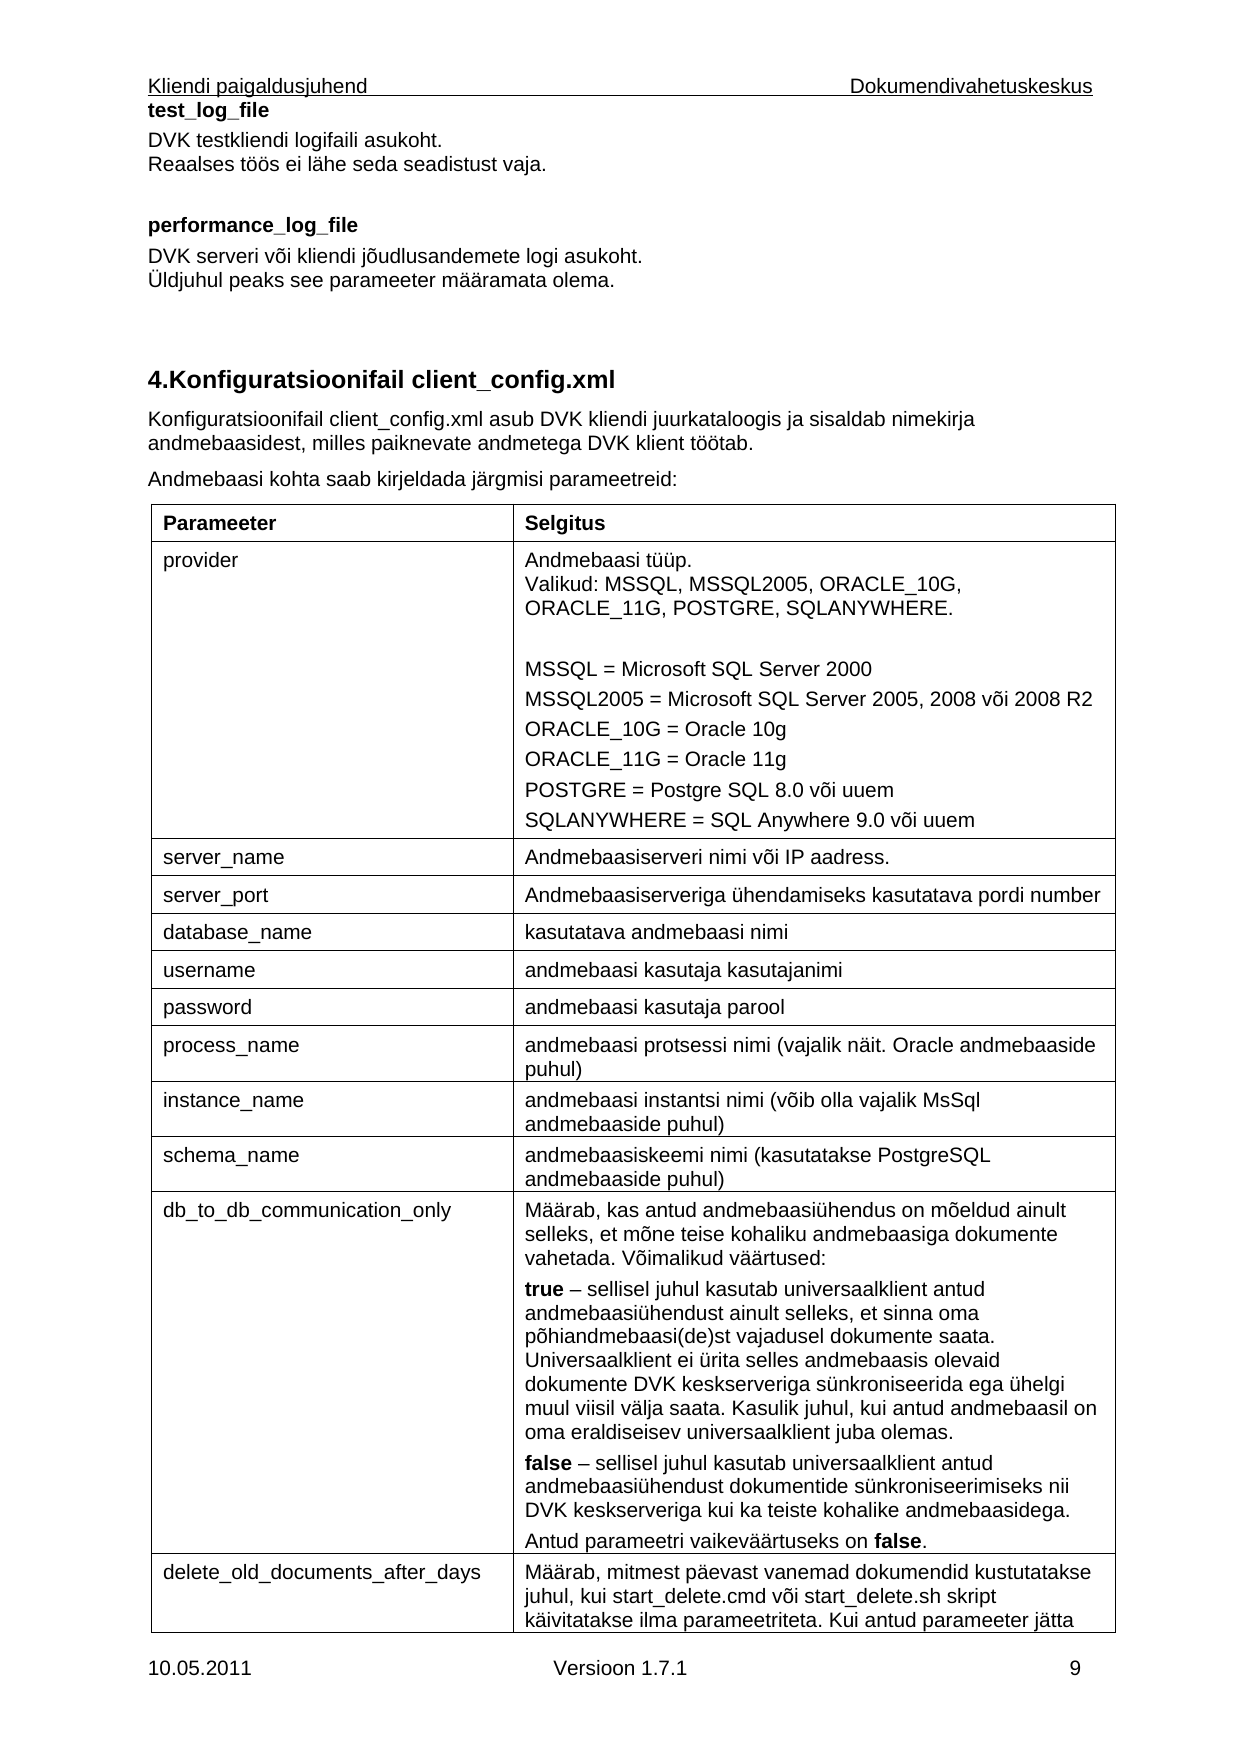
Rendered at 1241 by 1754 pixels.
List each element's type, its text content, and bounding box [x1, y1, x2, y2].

table_cell andmebaasiskeemi nimi (kasutatakse PostgreSQL andmebaaside puhul) [514, 1137, 1115, 1191]
text Üldjuhul peaks see parameeter määramata olema. [148, 267, 1093, 291]
table_cell password [152, 989, 513, 1025]
table_cell kasutatava andmebaasi nimi [514, 914, 1115, 950]
table_cell andmebaasi kasutaja kasutajanimi [514, 951, 1115, 988]
table_cell server_name [152, 839, 513, 875]
table_cell db_to_db_communication_only [152, 1192, 513, 1552]
text DVK serveri või kliendi jõudlusandemete logi asukoht. [148, 243, 1093, 267]
table_cell andmebaasi protsessi nimi (vajalik näit. Oracle andmebaaside puhul) [514, 1026, 1115, 1081]
text Reaalses töös ei lähe seda seadistust vaja. [148, 152, 1093, 176]
table_cell process_name [152, 1026, 513, 1081]
table_cell Andmebaasiserveriga ühendamiseks kasutatava pordi number [514, 876, 1115, 913]
table_header Selgitus [514, 505, 1115, 541]
table_cell username [152, 951, 513, 988]
text performance_log_file [148, 213, 1093, 237]
table_cell schema_name [152, 1137, 513, 1191]
table_cell Andmebaasiserveri nimi või IP aadress. [514, 839, 1115, 875]
table_cell database_name [152, 914, 513, 950]
subtitle Konfiguratsioonifail client_config.xml [148, 365, 1093, 394]
table_cell andmebaasi kasutaja parool [514, 989, 1115, 1025]
table_cell delete_old_documents_after_days [152, 1554, 513, 1632]
table_cell andmebaasi instantsi nimi (võib olla vajalik MsSql andmebaaside puhul) [514, 1082, 1115, 1136]
text test_log_file [148, 98, 1093, 122]
table_header Parameeter [152, 505, 513, 541]
table_cell Määrab, kas antud andmebaasiühendus on mõeldud ainult selleks, et mõne teise kohaliku andmebaasiga dokumente vahetada. Võimalikud väärtused: true – sellisel juhul kasutab universaalklient antud andmebaasiühendust ainult selleks, et sinna oma põhiandmebaasi(de)st vajadusel dokumente saata. Universaalklient ei ürita selles andmebaasis olevaid dokumente DVK keskserveriga sünkroniseerida ega ühelgi muul viisil välja saata. Kasulik juhul, kui antud andmebaasil on oma eraldiseisev universaalklient juba olemas. false – sellisel juhul kasutab universaalklient antud andmebaasiühendust dokumentide sünkroniseerimiseks nii DVK keskserveriga kui ka teiste kohalike andmebaasidega. Antud parameetri vaikeväärtuseks on false. [514, 1192, 1115, 1552]
text DVK testkliendi logifaili asukoht. [148, 128, 1093, 152]
table_cell instance_name [152, 1082, 513, 1136]
table_cell Määrab, mitmest päevast vanemad dokumendid kustutatakse juhul, kui start_delete.cmd või start_delete.sh skript käivitatakse ilma parameetriteta. Kui antud parameeter jätta [514, 1554, 1115, 1632]
text Andmebaasi kohta saab kirjeldada järgmisi parameetreid: [148, 467, 1093, 491]
table_cell provider [152, 542, 513, 838]
table_cell Andmebaasi tüüp. Valikud: MSSQL, MSSQL2005, ORACLE_10G, ORACLE_11G, POSTGRE, SQLANYWHERE. MSSQL = Microsoft SQL Server 2000 MSSQL2005 = Microsoft SQL Server 2005, 2008 või 2008 R2 ORACLE_10G = Oracle 10g ORACLE_11G = Oracle 11g POSTGRE = Postgre SQL 8.0 või uuem SQLANYWHERE = SQL Anywhere 9.0 või uuem [514, 542, 1115, 838]
text Konfiguratsioonifail client_config.xml asub DVK kliendi juurkataloogis ja sisaldab nimekirja andmebaasidest, milles paiknevate andmetega DVK klient töötab. [148, 407, 1093, 454]
table_cell server_port [152, 876, 513, 913]
